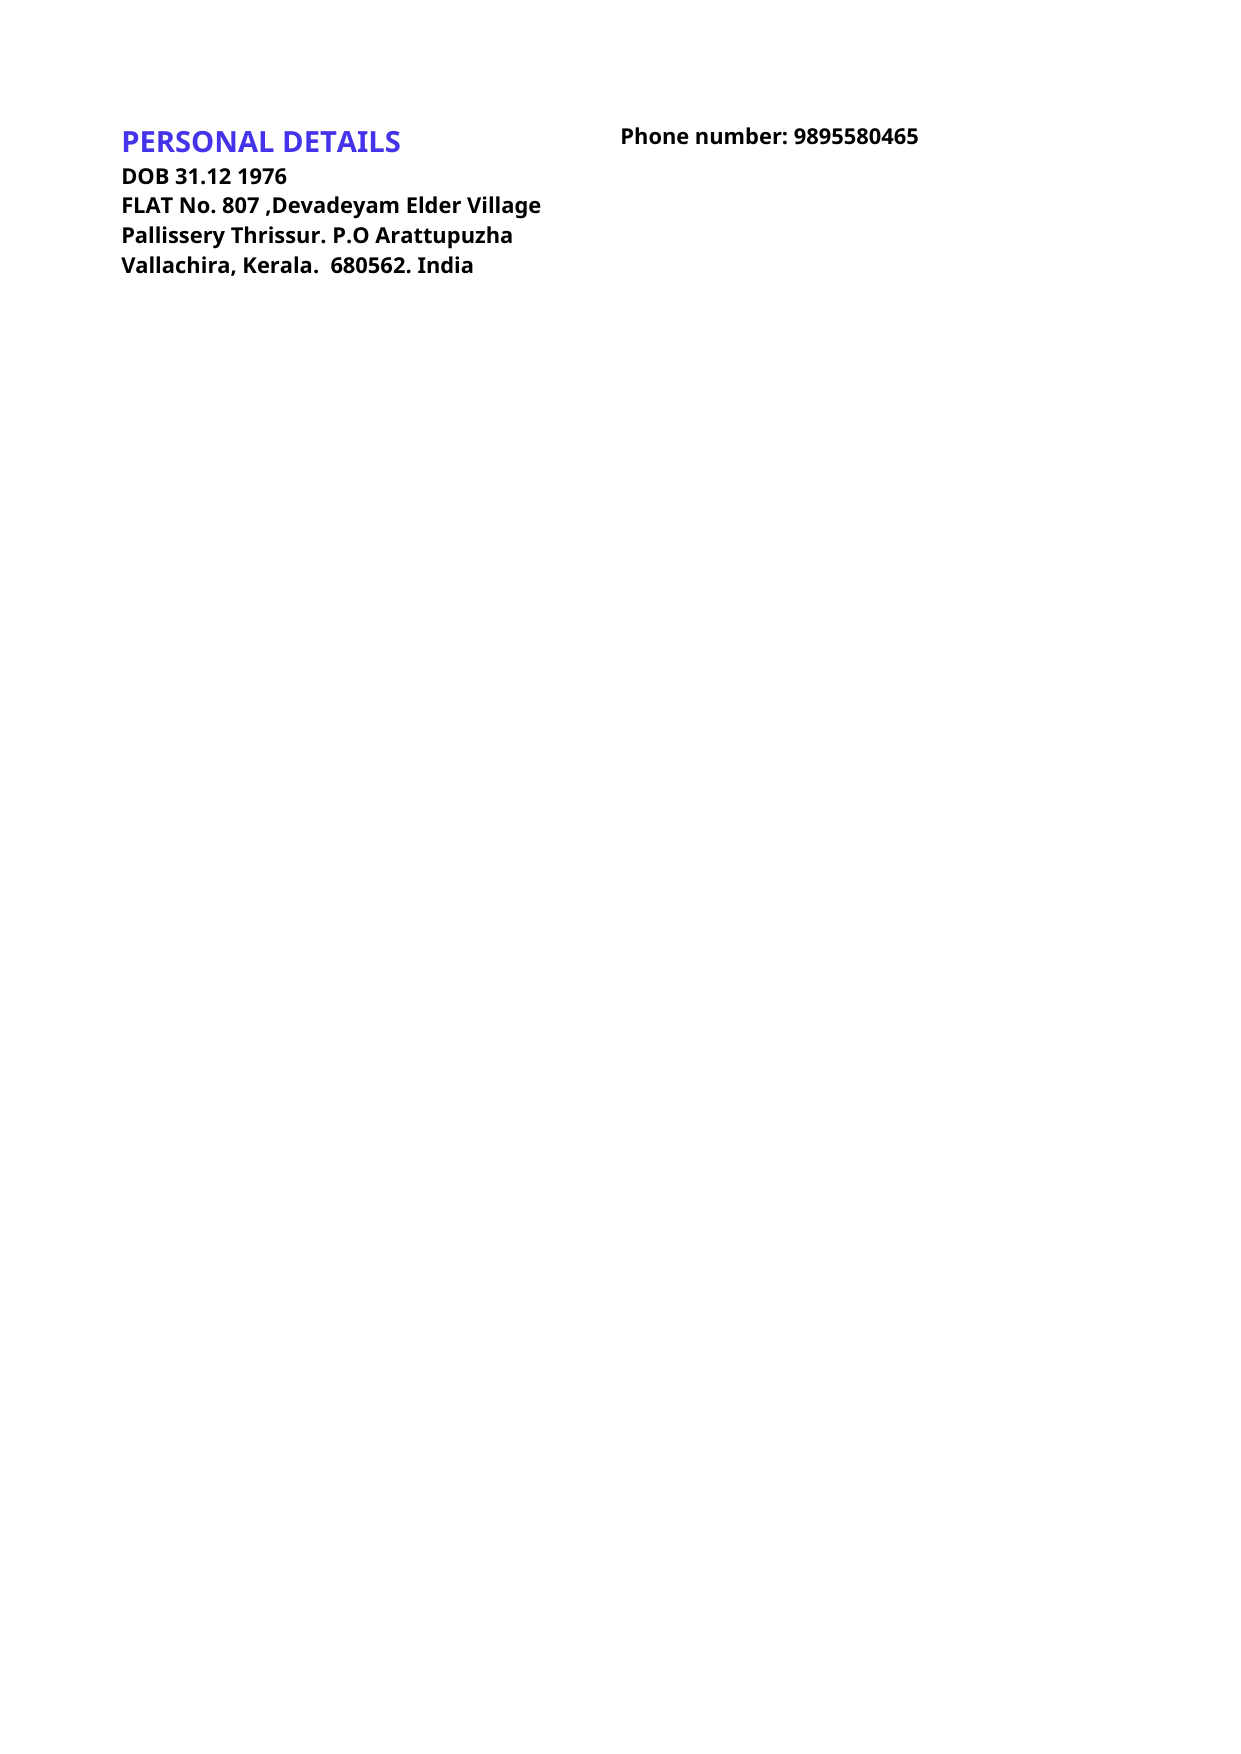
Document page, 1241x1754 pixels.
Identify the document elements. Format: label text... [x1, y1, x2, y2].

text FLAT No. 807 ,Devadeyam Elder Village [121, 191, 620, 220]
text DOB 31.12 1976 [121, 161, 620, 191]
text Pallissery Thrissur. P.O Arattupuzha [121, 220, 620, 250]
text Phone number: ‪9895580465‬ [620, 121, 1119, 151]
text Vallachira, Kerala. 680562. India [121, 250, 620, 280]
text PERSONAL DETAILS [121, 121, 620, 161]
